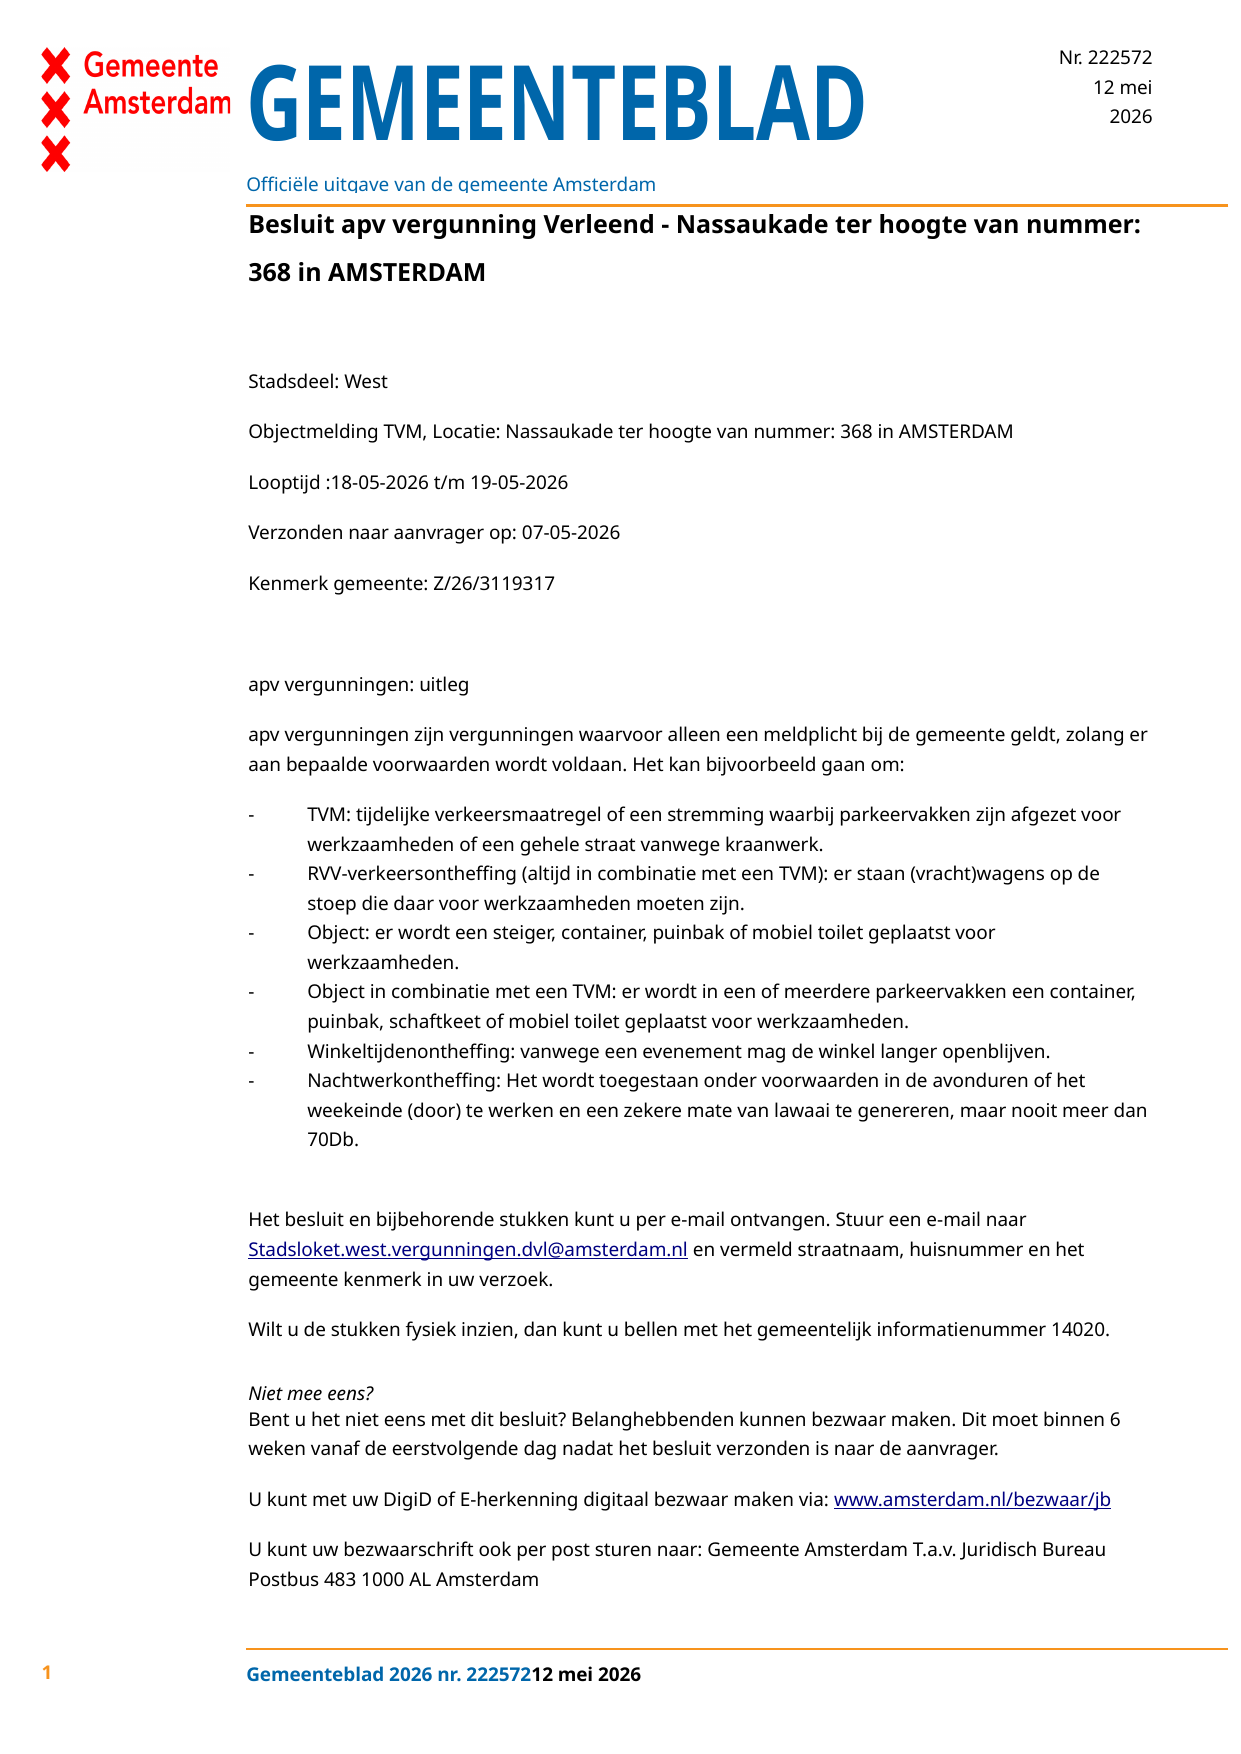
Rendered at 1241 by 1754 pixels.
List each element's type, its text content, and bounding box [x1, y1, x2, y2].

text Bent u het niet eens met dit besluit? Belanghebbenden kunnen bezwaar maken. Dit moet binnen 6 weken vanaf de eerstvolgende dag nadat het besluit verzonden is naar de aanvrager. [248, 1406, 1152, 1461]
list RVV-verkeersontheffing (altijd in combinatie met een TVM): er staan (vracht)wagens op de stoep die daar voor werkzaamheden moeten zijn. [248, 860, 1152, 916]
text Kenmerk gemeente: Z/26/3119317 [248, 570, 1152, 596]
text Verzonden naar aanvrager op: 07-05-2026 [248, 519, 1152, 545]
text U kunt uw bezwaarschrift ook per post sturen naar: Gemeente Amsterdam T.a.v. Juridisch Bureau Postbus 483 1000 AL Amsterdam [248, 1536, 1152, 1592]
text Looptijd :18-05-2026 t/m 19-05-2026 [248, 469, 1152, 495]
text apv vergunningen zijn vergunningen waarvoor alleen een meldplicht bij de gemeente geldt, zolang er aan bepaalde voorwaarden wordt voldaan. Het kan bijvoorbeeld gaan om: [248, 721, 1152, 777]
text U kunt met uw DigiD of E-herkenning digitaal bezwaar maken via: www.amsterdam.nl/bezwaar/jb [248, 1486, 1152, 1512]
list Object in combinatie met een TVM: er wordt in een of meerdere parkeervakken een container, puinbak, schaftkeet of mobiel toilet geplaatst voor werkzaamheden. [248, 979, 1152, 1034]
list Winkeltijdenontheffing: vanwege een evenement mag de winkel langer openblijven. [248, 1038, 1152, 1064]
list Nachtwerkontheffing: Het wordt toegestaan onder voorwaarden in de avonduren of het weekeinde (door) te werken en een zekere mate van lawaai te genereren, maar nooit meer dan 70Db. [248, 1067, 1152, 1152]
list TVM: tijdelijke verkeersmaatregel of een stremming waarbij parkeervakken zijn afgezet voor werkzaamheden of een gehele straat vanwege kraanwerk. [248, 801, 1152, 857]
text Stadsdeel: West [248, 368, 1152, 394]
text Objectmelding TVM, Locatie: Nassaukade ter hoogte van nummer: 368 in AMSTERDAM [248, 419, 1152, 444]
list Object: er wordt een steiger, container, puinbak of mobiel toilet geplaatst voor werkzaamheden. [248, 919, 1152, 975]
text Het besluit en bijbehorende stukken kunt u per e-mail ontvangen. Stuur een e-mail naar Stadsloket.west.vergunningen.dvl@amsterdam.nl en vermeld straatnaam, huisnummer en het gemeente kenmerk in uw verzoek. [248, 1207, 1152, 1292]
picture [41, 47, 231, 172]
text Besluit apv vergunning Verleend - Nassaukade ter hoogte van nummer: 368 in AMSTERDAM [248, 207, 1152, 288]
text Wilt u de stukken fysiek inzien, dan kunt u bellen met het gemeentelijk informatienummer 14020. [248, 1316, 1152, 1342]
text Niet mee eens? [248, 1380, 1152, 1406]
text apv vergunningen: uitleg [248, 671, 1152, 697]
